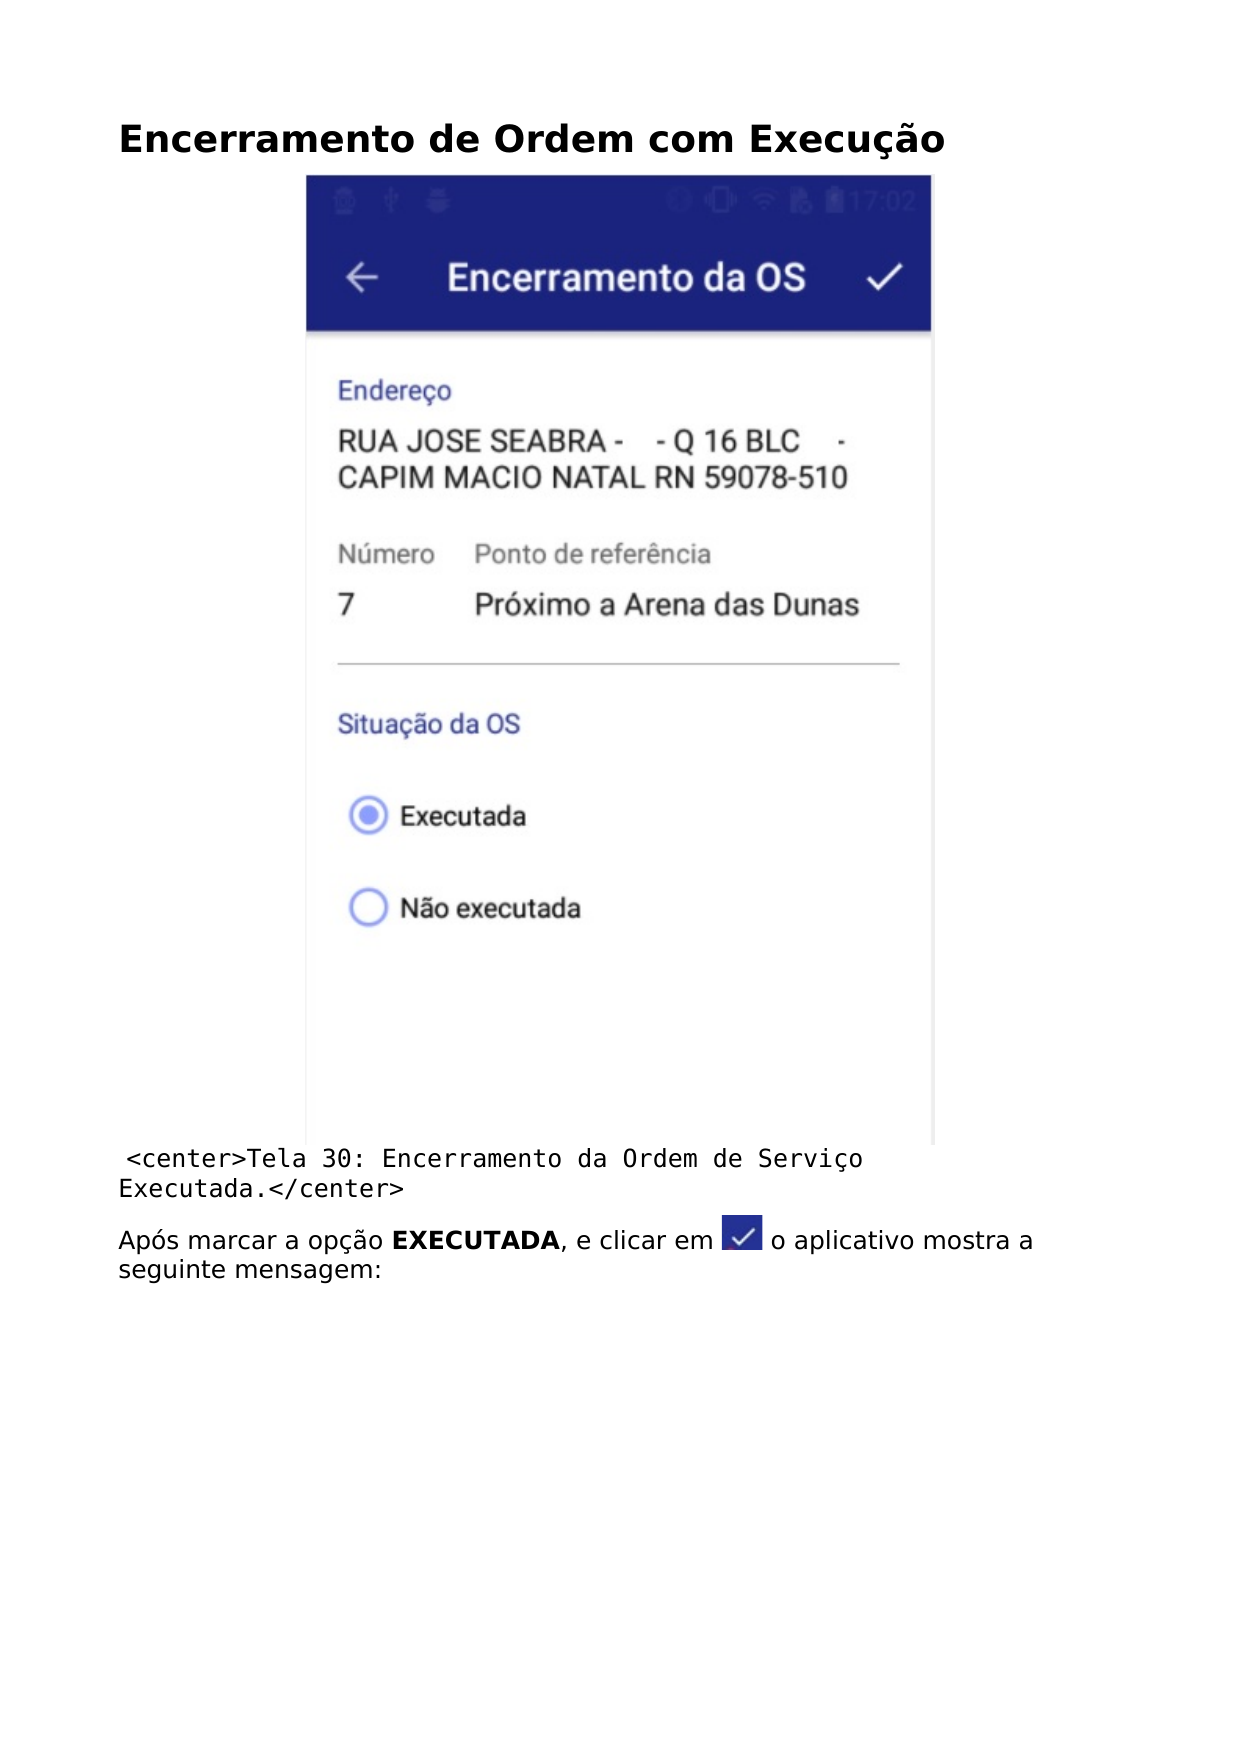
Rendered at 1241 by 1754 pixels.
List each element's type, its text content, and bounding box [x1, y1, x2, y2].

picture [305, 174, 935, 1145]
picture [721, 1215, 763, 1250]
text Após marcar a opção EXECUTADA, e clicar em o aplicativo mostra a seguinte mensagem: [118, 1215, 1122, 1285]
text <center>Tela 30: Encerramento da Ordem de Serviço Executada.</center> [118, 1145, 1122, 1203]
subtitle Encerramento de Ordem com Execução [118, 118, 1122, 162]
